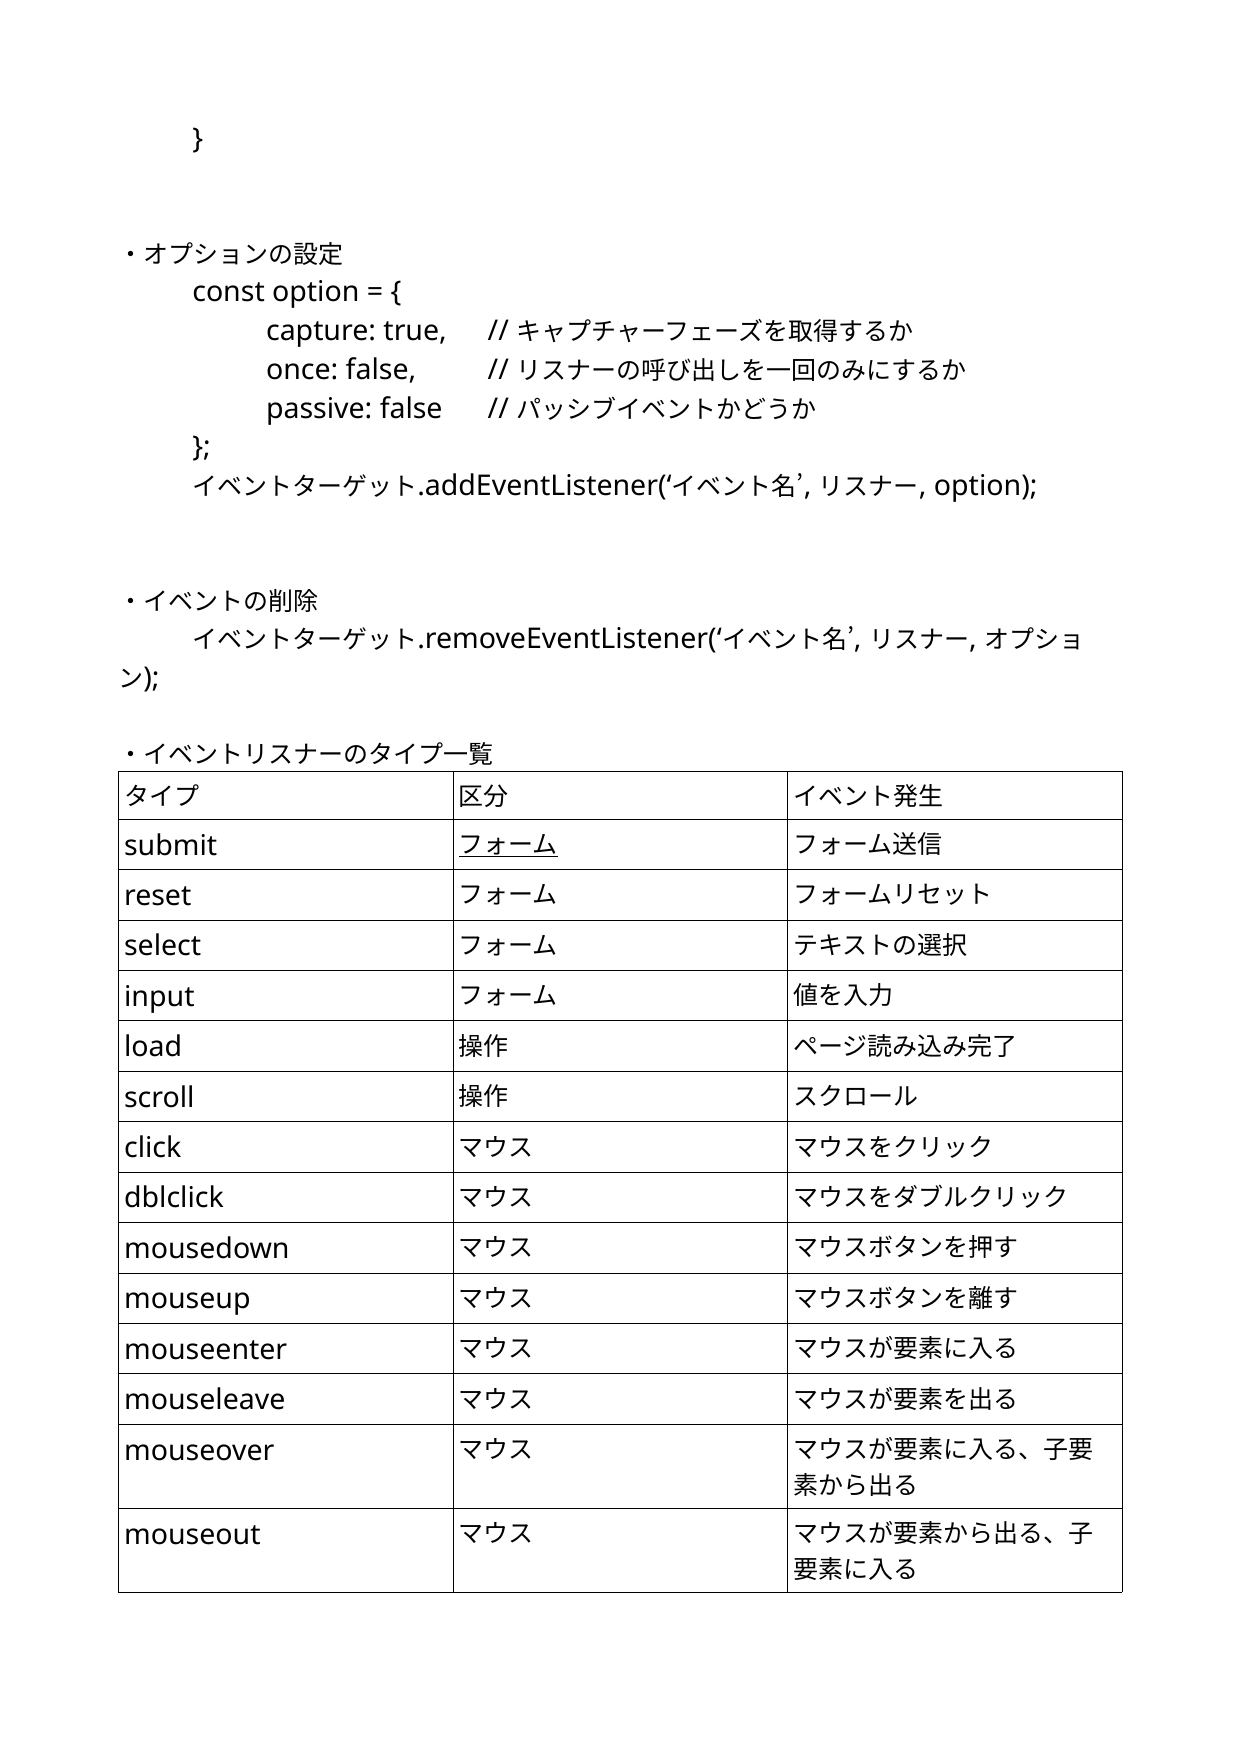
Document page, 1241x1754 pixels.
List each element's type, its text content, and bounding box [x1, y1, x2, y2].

table_cell スクロール [788, 1072, 1122, 1121]
table_header イベント発生 [788, 772, 1122, 819]
table_cell マウスが要素を出る [788, 1374, 1122, 1424]
table_cell フォーム [454, 870, 787, 919]
table_cell マウス [454, 1173, 787, 1222]
table_header 区分 [454, 772, 787, 819]
table_cell select [119, 921, 453, 970]
table_cell load [119, 1021, 453, 1071]
table_cell mouseup [119, 1274, 453, 1323]
table_cell フォームリセット [788, 870, 1122, 919]
table_cell フォーム [454, 820, 787, 869]
table_cell フォーム [454, 971, 787, 1020]
table_cell mouseout [119, 1509, 453, 1592]
table_cell mouseenter [119, 1324, 453, 1373]
text ・イベントリスナーのタイプ一覧 [118, 734, 1122, 771]
text }; [118, 426, 1122, 465]
table_cell reset [119, 870, 453, 919]
table_cell マウス [454, 1425, 787, 1508]
table_cell click [119, 1122, 453, 1172]
text イベントターゲット.addEventListener(‘イベント名’, リスナー, option); [118, 465, 1122, 504]
table_cell フォーム [454, 921, 787, 970]
table_cell 操作 [454, 1072, 787, 1121]
text const option = { [118, 271, 1122, 310]
table_cell マウス [454, 1509, 787, 1592]
table_cell dblclick [119, 1173, 453, 1222]
text ・イベントの削除 [118, 582, 1122, 618]
table_cell マウスボタンを押す [788, 1223, 1122, 1272]
table_cell マウスをクリック [788, 1122, 1122, 1172]
table_cell マウス [454, 1324, 787, 1373]
table_cell mouseleave [119, 1374, 453, 1424]
text イベントターゲット.removeEventListener(‘イベント名’, リスナー, オプション); [118, 618, 1122, 696]
text passive: false // パッシブイベントかどうか [118, 387, 1122, 426]
table_cell マウス [454, 1122, 787, 1172]
text } [118, 118, 1122, 157]
table_cell テキストの選択 [788, 921, 1122, 970]
table_cell マウスをダブルクリック [788, 1173, 1122, 1222]
table_cell マウス [454, 1374, 787, 1424]
table_cell フォーム送信 [788, 820, 1122, 869]
table_cell マウスが要素に入る、子要素から出る [788, 1425, 1122, 1508]
table_cell マウス [454, 1223, 787, 1272]
table_cell input [119, 971, 453, 1020]
table_cell scroll [119, 1072, 453, 1121]
table_cell マウスが要素に入る [788, 1324, 1122, 1373]
text once: false, // リスナーの呼び出しを一回のみにするか [118, 349, 1122, 387]
table_cell mouseover [119, 1425, 453, 1508]
table_cell ページ読み込み完了 [788, 1021, 1122, 1071]
table_cell マウス [454, 1274, 787, 1323]
table_cell mousedown [119, 1223, 453, 1272]
table_cell submit [119, 820, 453, 869]
table_cell マウスが要素から出る、子要素に入る [788, 1509, 1122, 1592]
text ・オプションの設定 [118, 235, 1122, 271]
table_cell マウスボタンを離す [788, 1274, 1122, 1323]
text capture: true, // キャプチャーフェーズを取得するか [118, 310, 1122, 349]
table_header タイプ [119, 772, 453, 819]
table_cell 操作 [454, 1021, 787, 1071]
table_cell 値を入力 [788, 971, 1122, 1020]
